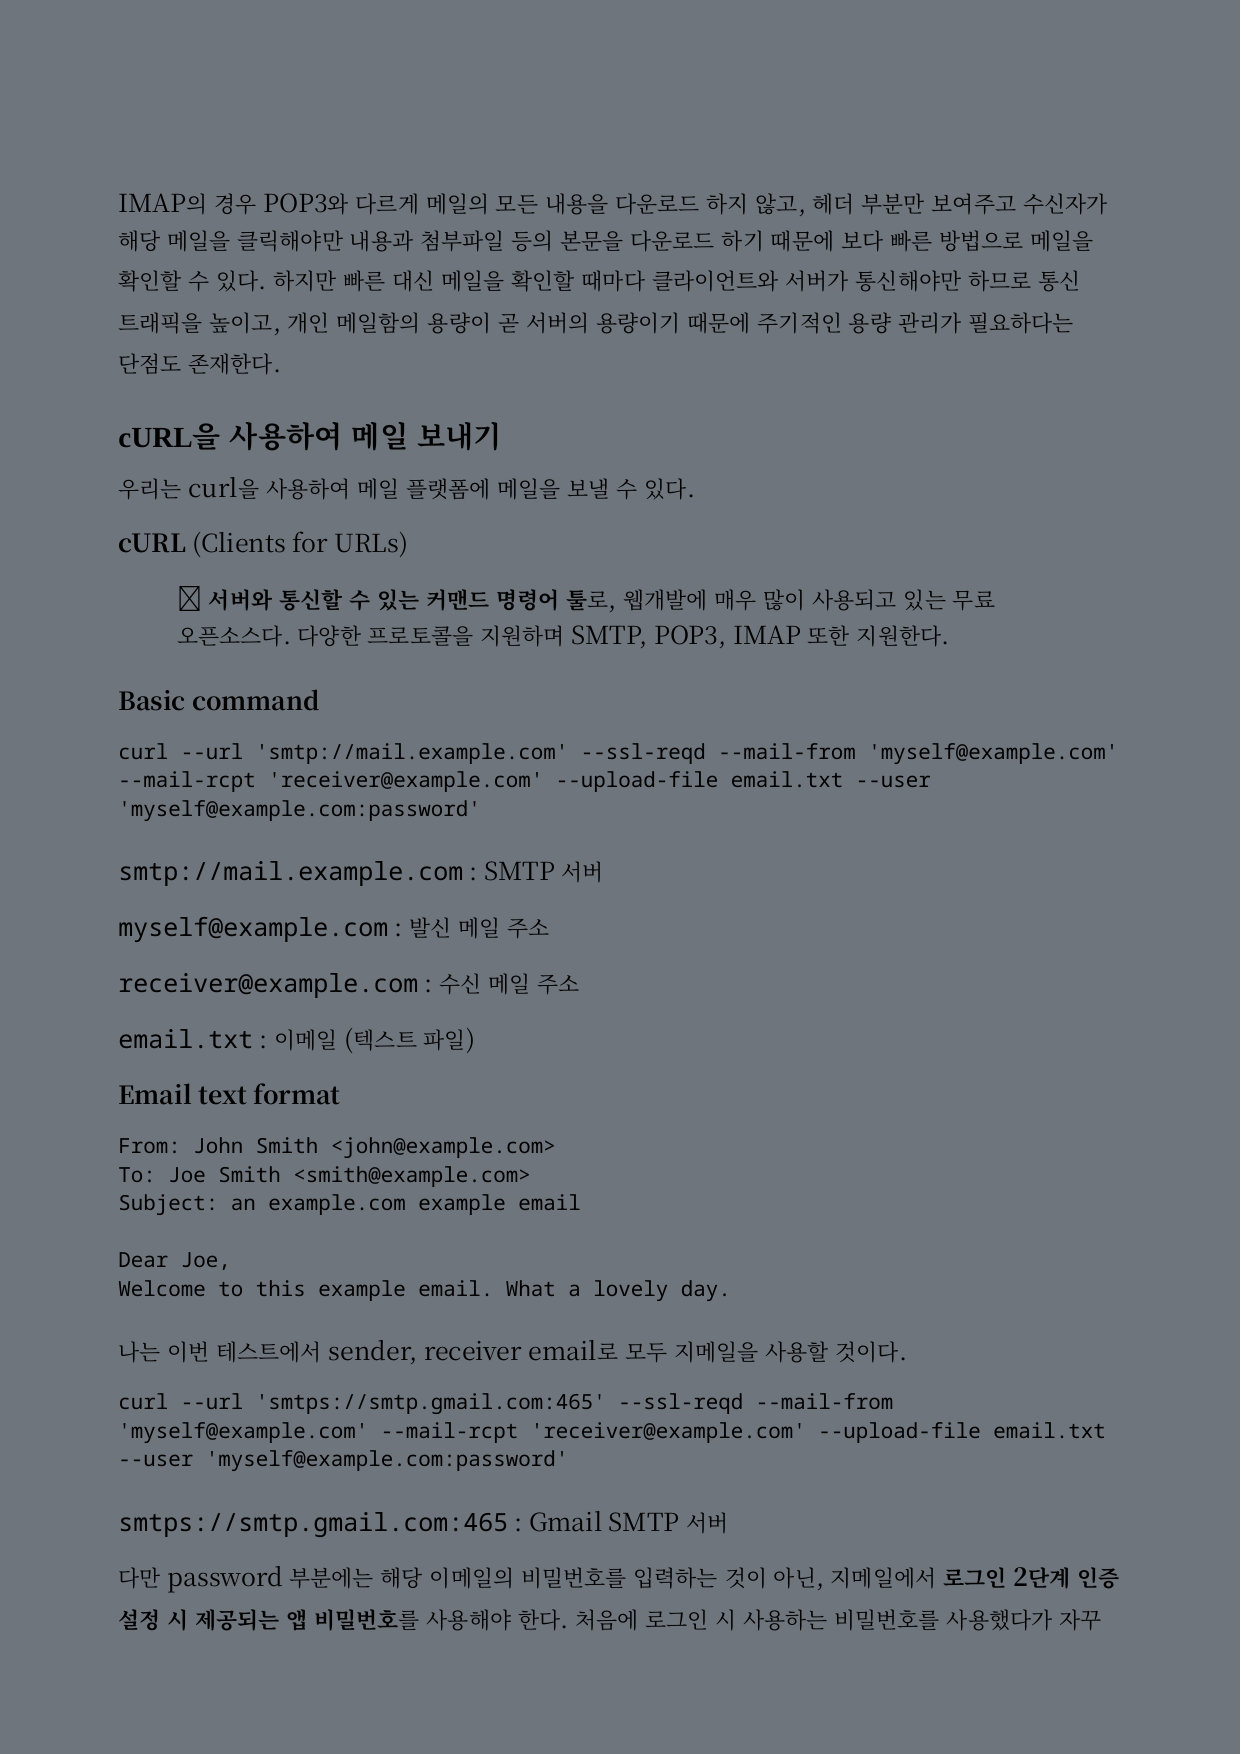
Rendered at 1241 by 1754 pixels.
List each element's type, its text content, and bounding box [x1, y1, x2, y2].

text Email text format [118, 1076, 1122, 1112]
text IMAP의 경우 POP3와 다르게 메일의 모든 내용을 다운로드 하지 않고, 헤더 부분만 보여주고 수신자가 해당 메일을 클릭해야만 내용과 첨부파일 등의 본문을 다운로드 하기 때문에 보다 빠른 방법으로 메일을 확인할 수 있다. 하지만 빠른 대신 메일을 확인할 때마다 클라이언트와 서버가 통신해야만 하므로 통신 트래픽을 높이고, 개인 메일함의 용량이 곧 서버의 용량이기 때문에 주기적인 용량 관리가 필요하다는 단점도 존재한다. [118, 183, 1122, 379]
text Subject: an example.com example email [118, 1188, 1122, 1217]
text curl --url 'smtp://mail.example.com' --ssl-reqd --mail-from 'myself@example.com' --mail-rcpt 'receiver@example.com' --upload-file email.txt --user 'myself@example.com:password' [118, 737, 1122, 822]
text Dear Joe, [118, 1245, 1122, 1274]
text 나는 이번 테스트에서 sender, receiver email로 모두 지메일을 사용할 것이다. [118, 1332, 1122, 1367]
text To: Joe Smith <smith@example.com> [118, 1160, 1122, 1188]
text myself@example.com : 발신 메일 주소 [118, 908, 1122, 944]
text receiver@example.com : 수신 메일 주소 [118, 964, 1122, 1000]
text 다만 password 부분에는 해당 이메일의 비밀번호를 입력하는 것이 아닌, 지메일에서 로그인 2단계 인증 설정 시 제공되는 앱 비밀번호를 사용해야 한다. 처음에 로그인 시 사용하는 비밀번호를 사용했다가 자꾸 [118, 1558, 1122, 1635]
text Welcome to this example email. What a lovely day. [118, 1274, 1122, 1302]
text curl --url 'smtps://smtp.gmail.com:465' --ssl-reqd --mail-from 'myself@example.com' --mail-rcpt 'receiver@example.com' --upload-file email.txt --user 'myself@example.com:password' [118, 1387, 1122, 1473]
text email.txt : 이메일 (텍스트 파일) [118, 1020, 1122, 1056]
text Basic command [118, 681, 1122, 717]
text 우리는 curl을 사용하여 메일 플랫폼에 메일을 보낼 수 있다. [118, 468, 1122, 504]
text cURL (Clients for URLs) [118, 524, 1122, 560]
text From: John Smith <john@example.com> [118, 1131, 1122, 1160]
text 💡 서버와 통신할 수 있는 커맨드 명령어 툴로, 웹개발에 매우 많이 사용되고 있는 무료 오픈소스다. 다양한 프로토콜을 지원하며 SMTP, POP3, IMAP 또한 지원한다. [177, 580, 1063, 652]
text smtp://mail.example.com : SMTP 서버 [118, 852, 1122, 888]
subtitle cURL을 사용하여 메일 보내기 [118, 414, 1122, 456]
text smtps://smtp.gmail.com:465 : Gmail SMTP 서버 [118, 1502, 1122, 1538]
